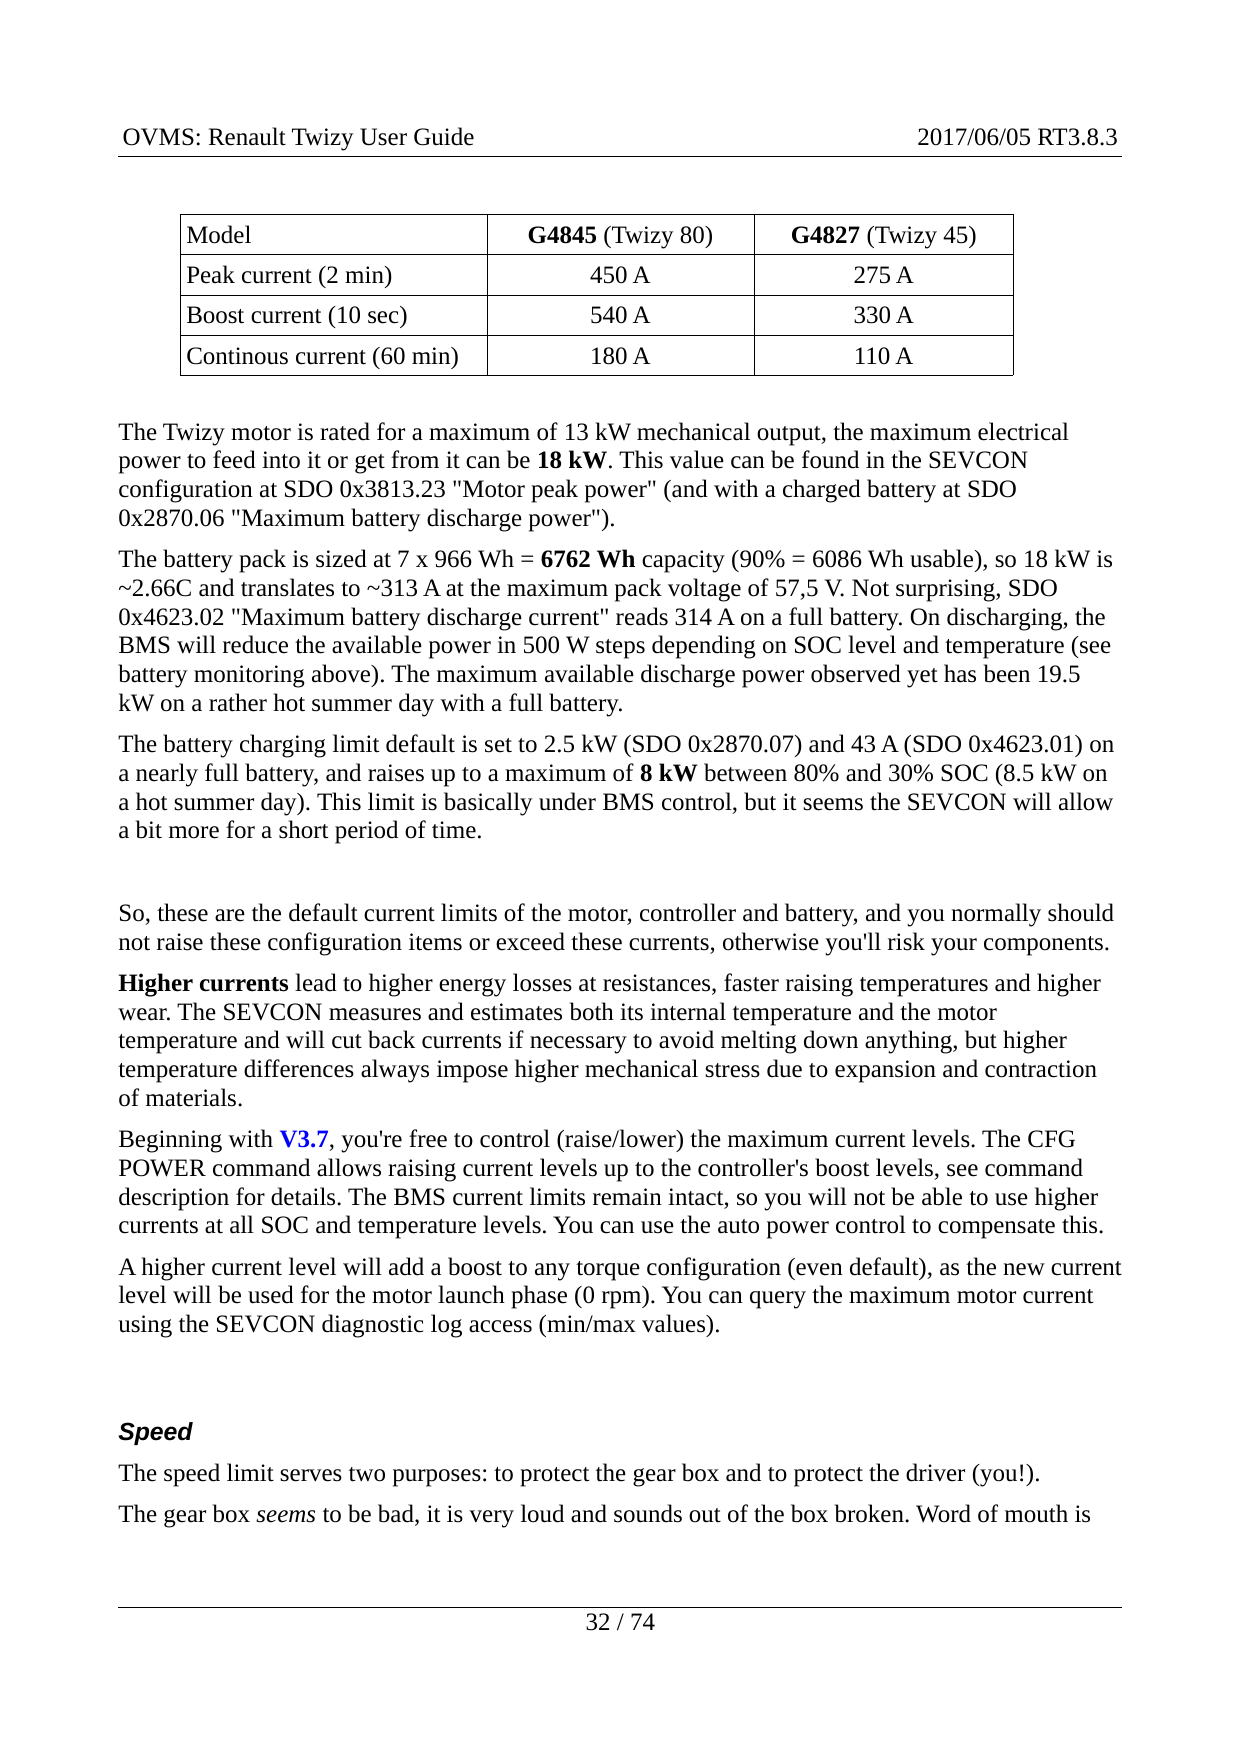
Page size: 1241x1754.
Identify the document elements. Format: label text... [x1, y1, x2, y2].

table_cell 110 A [755, 336, 1013, 375]
text The Twizy motor is rated for a maximum of 13 kW mechanical output, the maximum electrical power to feed into it or get from it can be 18 kW. This value can be found in the SEVCON configuration at SDO 0x3813.23 "Motor peak power" (and with a charged battery at SDO 0x2870.06 "Maximum battery discharge power"). [118, 417, 1122, 532]
table_cell Peak current (2 min) [181, 255, 487, 294]
table_cell Boost current (10 sec) [181, 296, 487, 335]
subtitle Speed [118, 1417, 1122, 1445]
table_cell 275 A [755, 255, 1013, 294]
table_header Model [181, 215, 487, 254]
text Higher currents lead to higher energy losses at resistances, faster raising temperatures and higher wear. The SEVCON measures and estimates both its internal temperature and the motor temperature and will cut back currents if necessary to avoid melting down anything, but higher temperature differences always impose higher mechanical stress due to expansion and contraction of materials. [118, 968, 1122, 1112]
text So, these are the default current limits of the motor, controller and battery, and you normally should not raise these configuration items or exceed these currents, otherwise you'll risk your components. [118, 898, 1122, 955]
text The gear box seems to be bad, it is very loud and sounds out of the box broken. Word of mouth is [118, 1499, 1122, 1528]
table_header G4845 (Twizy 80) [488, 215, 754, 254]
text The speed limit serves two purposes: to protect the gear box and to protect the driver (you!). [118, 1458, 1122, 1486]
text A higher current level will add a boost to any torque configuration (even default), as the new current level will be used for the motor launch phase (0 rpm). You can query the maximum motor current using the SEVCON diagnostic log access (min/max values). [118, 1252, 1122, 1338]
table_cell 330 A [755, 296, 1013, 335]
text The battery charging limit default is set to 2.5 kW (SDO 0x2870.07) and 43 A (SDO 0x4623.01) on a nearly full battery, and raises up to a maximum of 8 kW between 80% and 30% SOC (8.5 kW on a hot summer day). This limit is basically under BMS control, but it seems the SEVCON will allow a bit more for a short period of time. [118, 729, 1122, 844]
text Beginning with V3.7, you're free to control (raise/lower) the maximum current levels. The CFG POWER command allows raising current levels up to the controller's boost levels, see command description for details. The BMS current limits remain intact, so you will not be able to use higher currents at all SOC and temperature levels. You can use the auto power control to compensate this. [118, 1124, 1122, 1239]
table_cell 450 A [488, 255, 754, 294]
table_cell 180 A [488, 336, 754, 375]
table_header G4827 (Twizy 45) [755, 215, 1013, 254]
table_cell 540 A [488, 296, 754, 335]
table_cell Continous current (60 min) [181, 336, 487, 375]
text The battery pack is sized at 7 x 966 Wh = 6762 Wh capacity (90% = 6086 Wh usable), so 18 kW is ~2.66C and translates to ~313 A at the maximum pack voltage of 57,5 V. Not surprising, SDO 0x4623.02 "Maximum battery discharge current" reads 314 A on a full battery. On discharging, the BMS will reduce the available power in 500 W steps depending on SOC level and temperature (see battery monitoring above). The maximum available discharge power observed yet has been 19.5 kW on a rather hot summer day with a full battery. [118, 544, 1122, 717]
